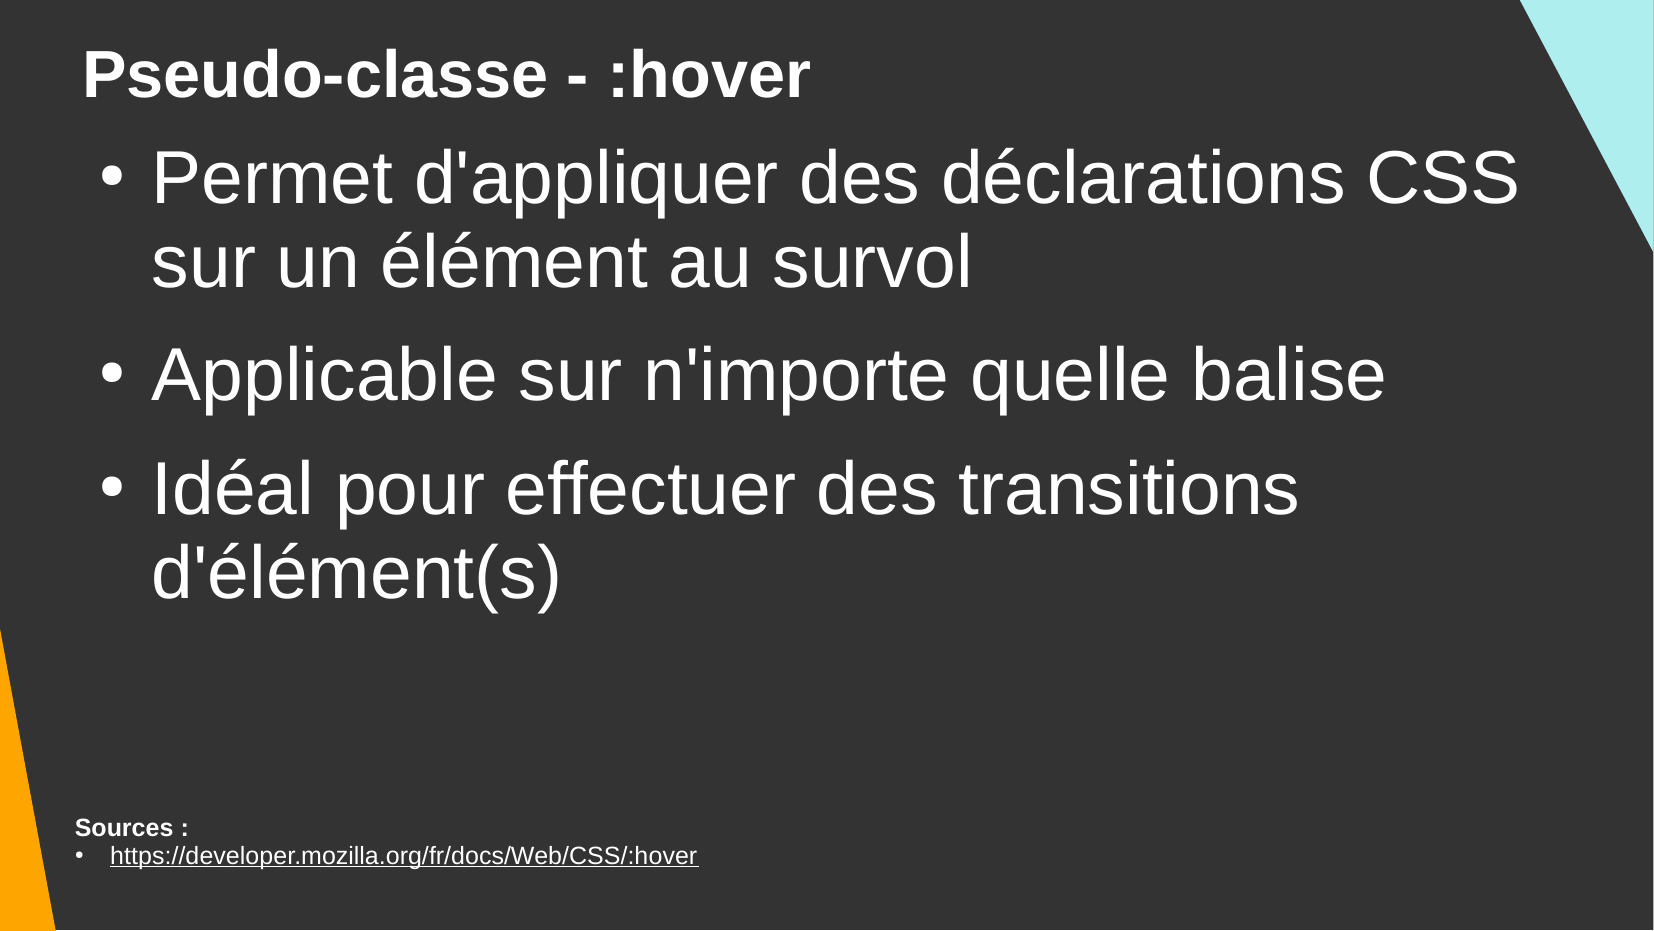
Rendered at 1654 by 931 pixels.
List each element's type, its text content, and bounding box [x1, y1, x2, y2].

text_box [1519, 0, 1654, 254]
text_box [0, 628, 56, 931]
list Permet d'appliquer des déclarations CSS sur un élément au survol Applicable sur n'importe quelle balise Idéal pour effectuer des transitions d'élément(s) [80, 135, 1605, 691]
text_box Sources : https://developer.mozilla.org/fr/docs/Web/CSS/:hover [60, 806, 1546, 931]
title Pseudo-classe - :hover [82, 37, 1571, 114]
